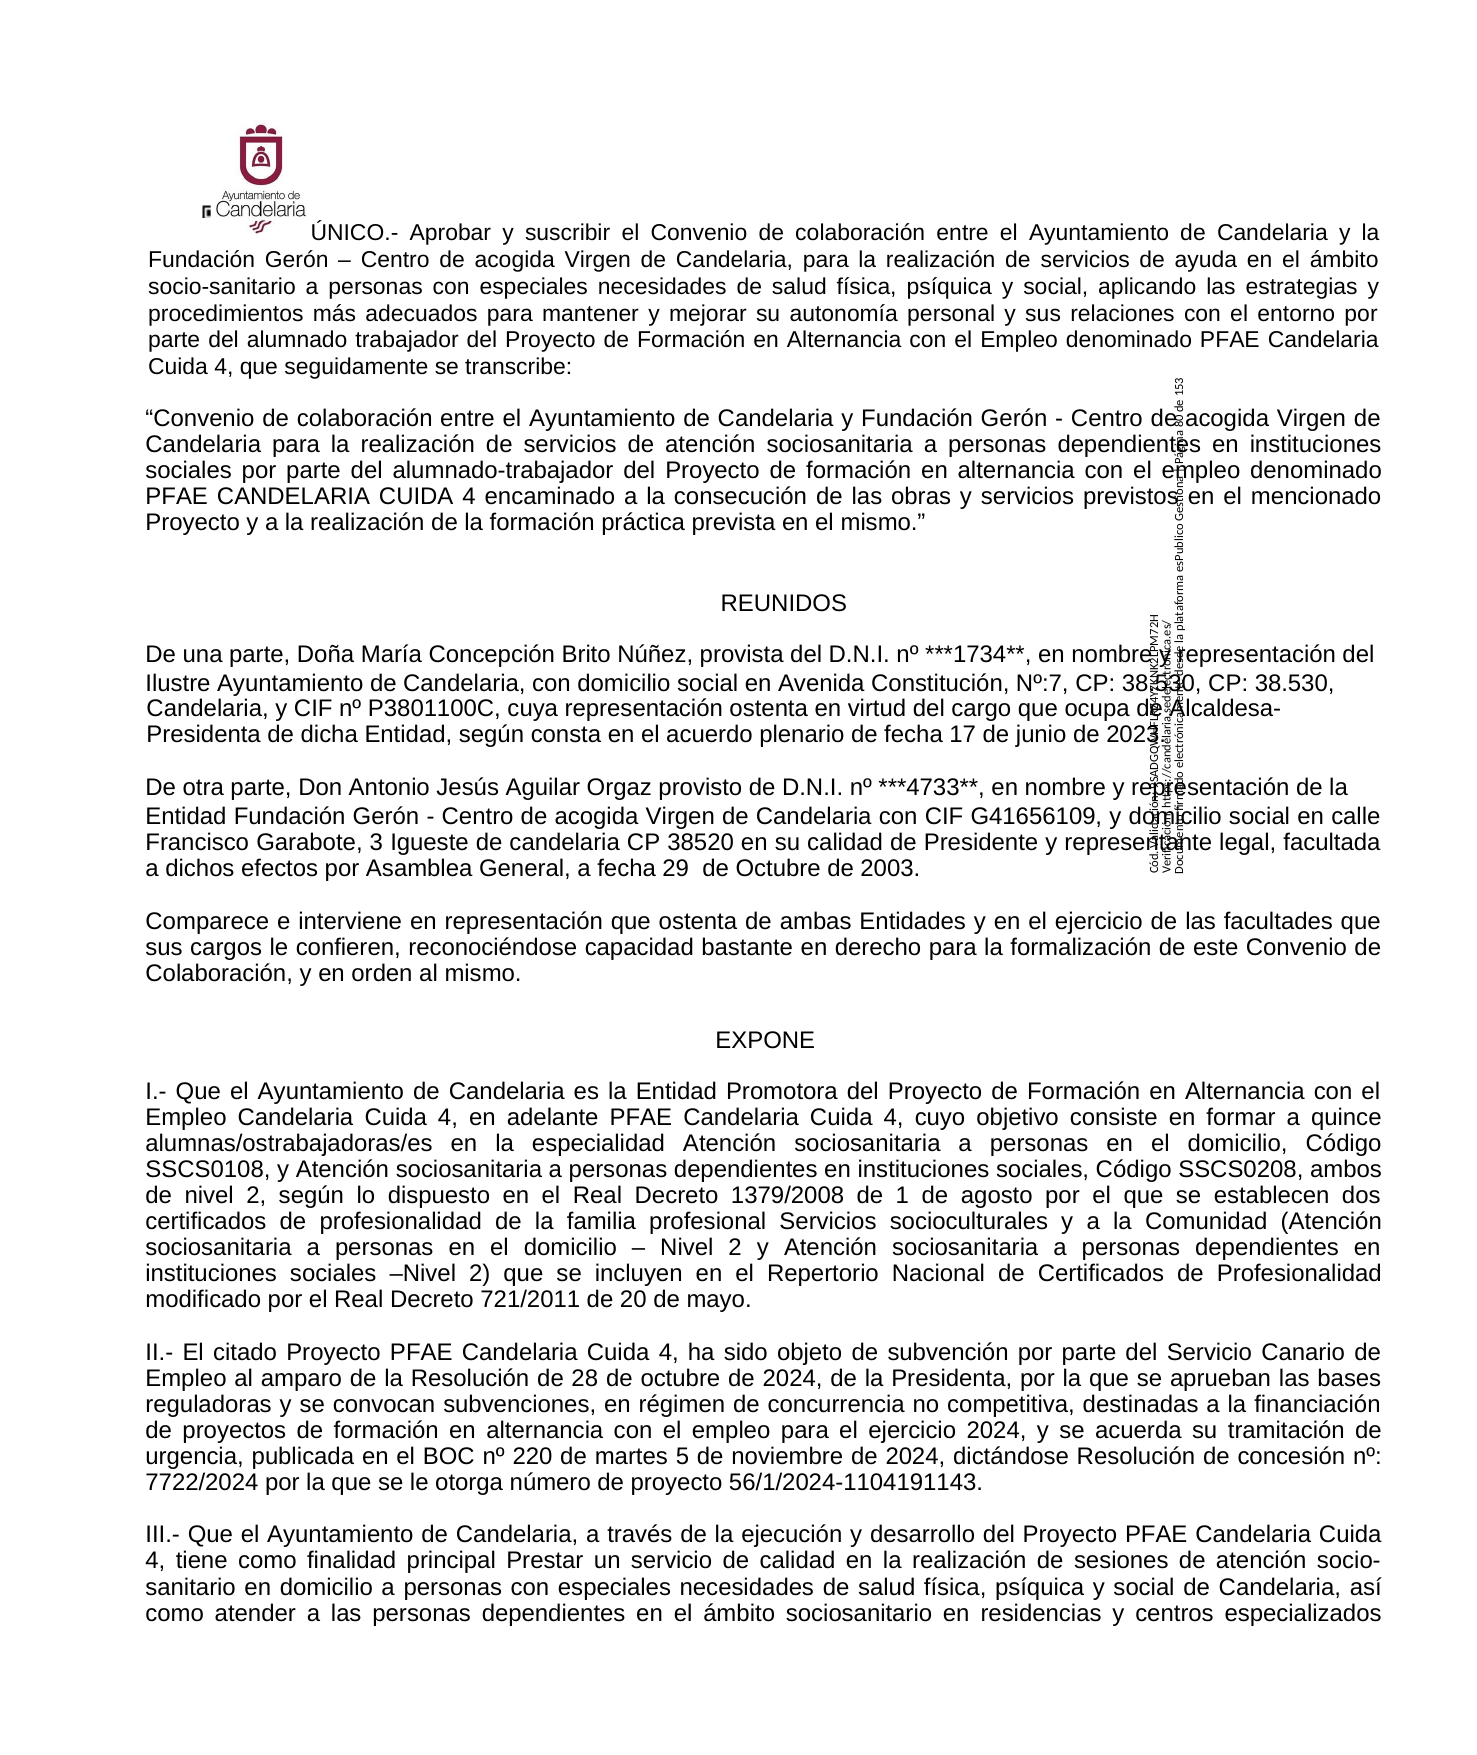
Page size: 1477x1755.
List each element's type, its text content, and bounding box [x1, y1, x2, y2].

text I.- Que el Ayuntamiento de Candelaria es la Entidad Promotora del Proyecto de Formación en Alternancia con el Empleo Candelaria Cuida 4, en adelante PFAE Candelaria Cuida 4, cuyo objetivo consiste en formar a quince alumnas/ostrabajadoras/es en la especialidad Atención sociosanitaria a personas en el domicilio, Código SSCS0108, y Atención sociosanitaria a personas dependientes en instituciones sociales, Código SSCS0208, ambos de nivel 2, según lo dispuesto en el Real Decreto 1379/2008 de 1 de agosto por el que se establecen dos certificados de profesionalidad de la familia profesional Servicios socioculturales y a la Comunidad (Atención sociosanitaria a personas en el domicilio – Nivel 2 y Atención sociosanitaria a personas dependientes en instituciones sociales –Nivel 2) que se incluyen en el Repertorio Nacional de Certificados de Profesionalidad modificado por el Real Decreto 721/2011 de 20 de mayo. [145, 1078, 1383, 1313]
text Entidad Fundación Gerón - Centro de acogida Virgen de Candelaria con CIF G41656109, y domicilio social en calle Francisco Garabote, 3 Igueste de candelaria CP 38520 en su calidad de Presidente y representante legal, facultada a dichos efectos por Asamblea General, a fecha 29 de Octubre de 2003. [145, 804, 1383, 882]
text “Convenio de colaboración entre el Ayuntamiento de Candelaria y Fundación Gerón - Centro de acogida Virgen de Candelaria para la realización de servicios de atención sociosanitaria a personas dependientes en instituciones sociales por parte del alumnado-trabajador del Proyecto de formación en alternancia con el empleo denominado PFAE CANDELARIA CUIDA 4 encaminado a la consecución de las obras y servicios previstos en el mencionado Proyecto y a la realización de la formación práctica prevista en el mismo.” [145, 406, 1383, 536]
text REUNIDOS [191, 589, 1376, 616]
text De otra parte, Don Antonio Jesús Aguilar Orgaz provisto de D.N.I. nº ***4733**, en nombre y representación de la [145, 775, 1383, 801]
text De una parte, Doña María Concepción Brito Núñez, provista del D.N.I. nº ***1734**, en nombre y representación del [145, 642, 1383, 667]
text Ilustre Ayuntamiento de Candelaria, con domicilio social en Avenida Constitución, Nº:7, CP: 38.530, CP: 38.530, Candelaria, y CIF nº P3801100C, cuya representación ostenta en virtud del cargo que ocupa de Alcaldesa-Presidenta de dicha Entidad, según consta en el acuerdo plenario de fecha 17 de junio de 2023. [145, 671, 1383, 748]
text II.- El citado Proyecto PFAE Candelaria Cuida 4, ha sido objeto de subvención por parte del Servicio Canario de Empleo al amparo de la Resolución de 28 de octubre de 2024, de la Presidenta, por la que se aprueban las bases reguladoras y se convocan subvenciones, en régimen de concurrencia no competitiva, destinadas a la financiación de proyectos de formación en alternancia con el empleo para el ejercicio 2024, y se acuerda su tramitación de urgencia, publicada en el BOC nº 220 de martes 5 de noviembre de 2024, dictándose Resolución de concesión nº: 7722/2024 por la que se le otorga número de proyecto 56/1/2024-1104191143. [145, 1339, 1383, 1496]
text EXPONE [191, 1026, 1339, 1053]
text ÚNICO.- Aprobar y suscribir el Convenio de colaboración entre el Ayuntamiento de Candelaria y la Fundación Gerón – Centro de acogida Virgen de Candelaria, para la realización de servicios de ayuda en el ámbito socio-sanitario a personas con especiales necesidades de salud física, psíquica y social, aplicando las estrategias y procedimientos más adecuados para mantener y mejorar su autonomía personal y sus relaciones con el entorno por parte del alumnado trabajador del Proyecto de Formación en Alternancia con el Empleo denominado PFAE Candelaria Cuida 4, que seguidamente se transcribe: [148, 219, 1380, 380]
text Comparece e interviene en representación que ostenta de ambas Entidades y en el ejercicio de las facultades que sus cargos le confieren, reconociéndose capacidad bastante en derecho para la formalización de este Convenio de Colaboración, y en orden al mismo. [145, 908, 1383, 986]
text III.- Que el Ayuntamiento de Candelaria, a través de la ejecución y desarrollo del Proyecto PFAE Candelaria Cuida 4, tiene como finalidad principal Prestar un servicio de calidad en la realización de sesiones de atención socio-sanitario en domicilio a personas con especiales necesidades de salud física, psíquica y social de Candelaria, así como atender a las personas dependientes en el ámbito sociosanitario en residencias y centros especializados [145, 1522, 1383, 1626]
